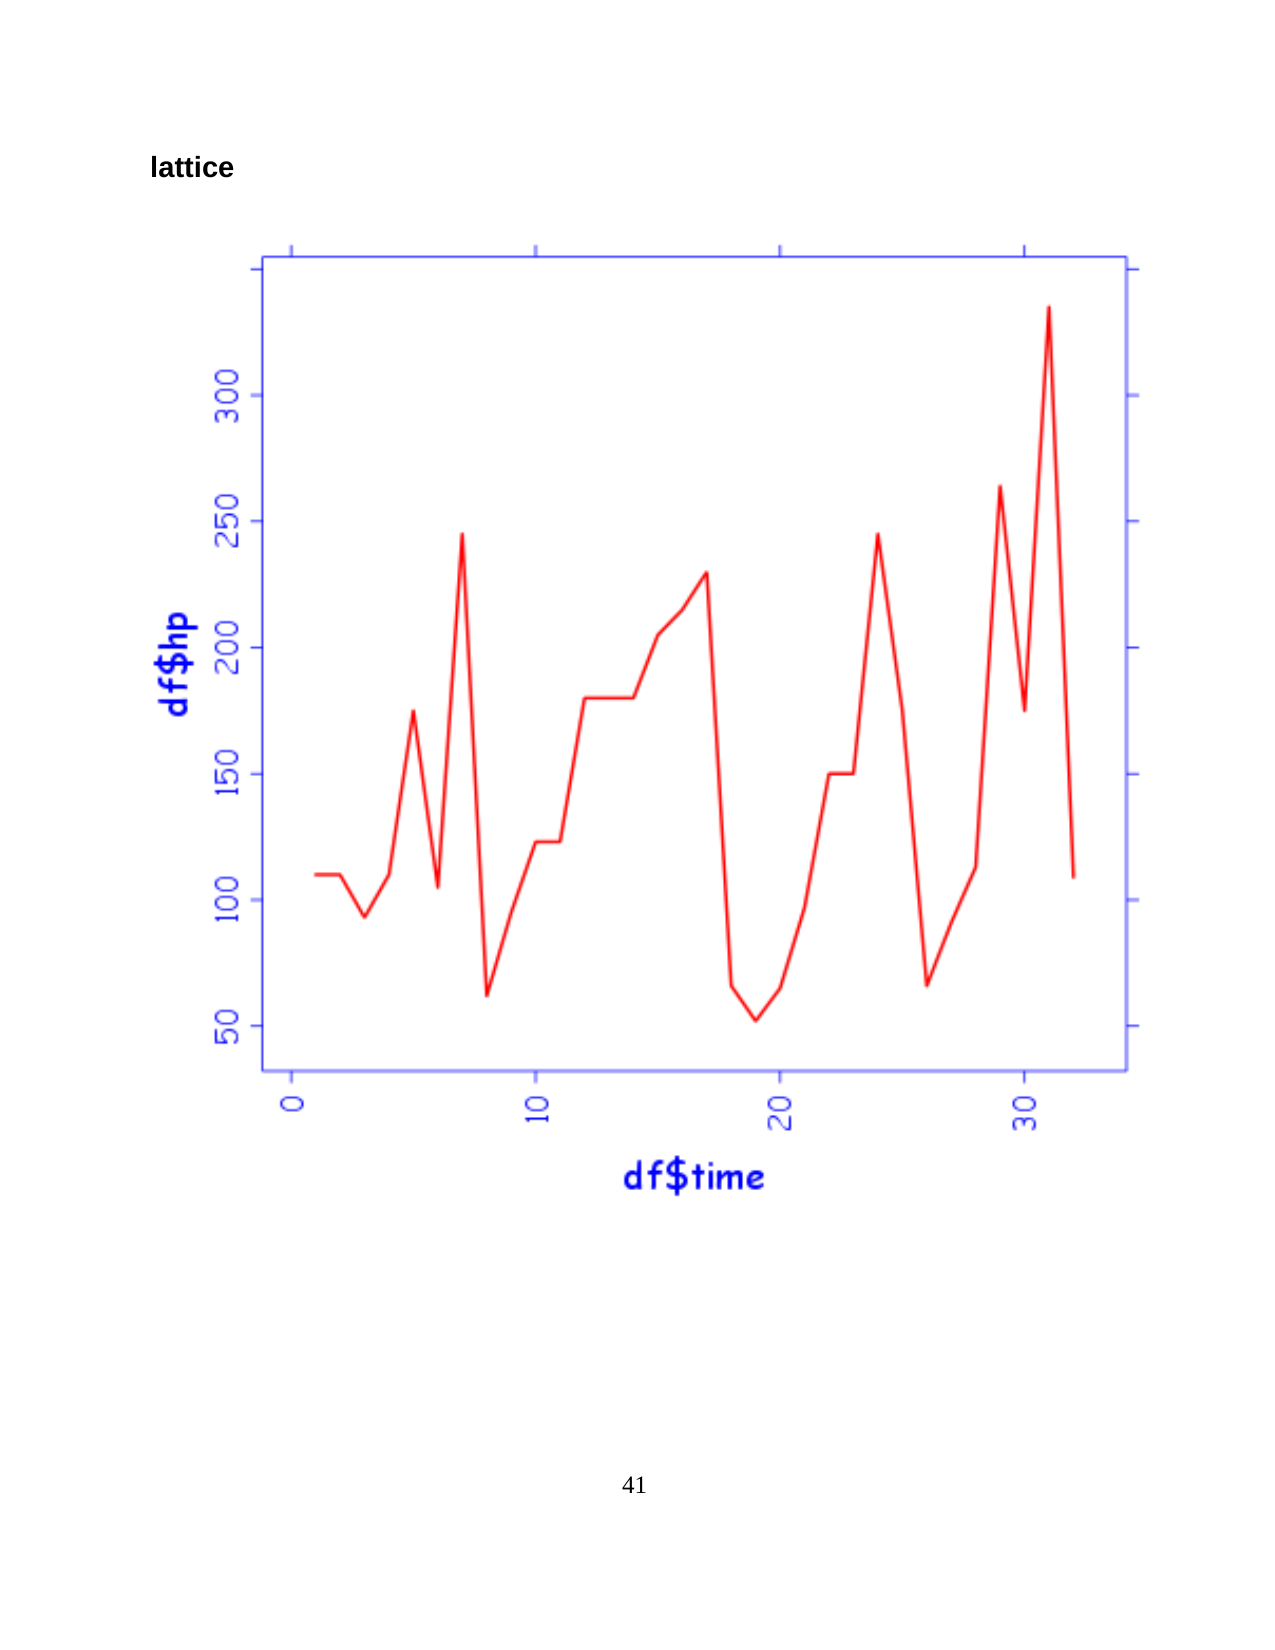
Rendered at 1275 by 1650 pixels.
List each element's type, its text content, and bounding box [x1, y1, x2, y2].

subtitle lattice [150, 150, 1125, 183]
picture [150, 196, 1163, 1209]
